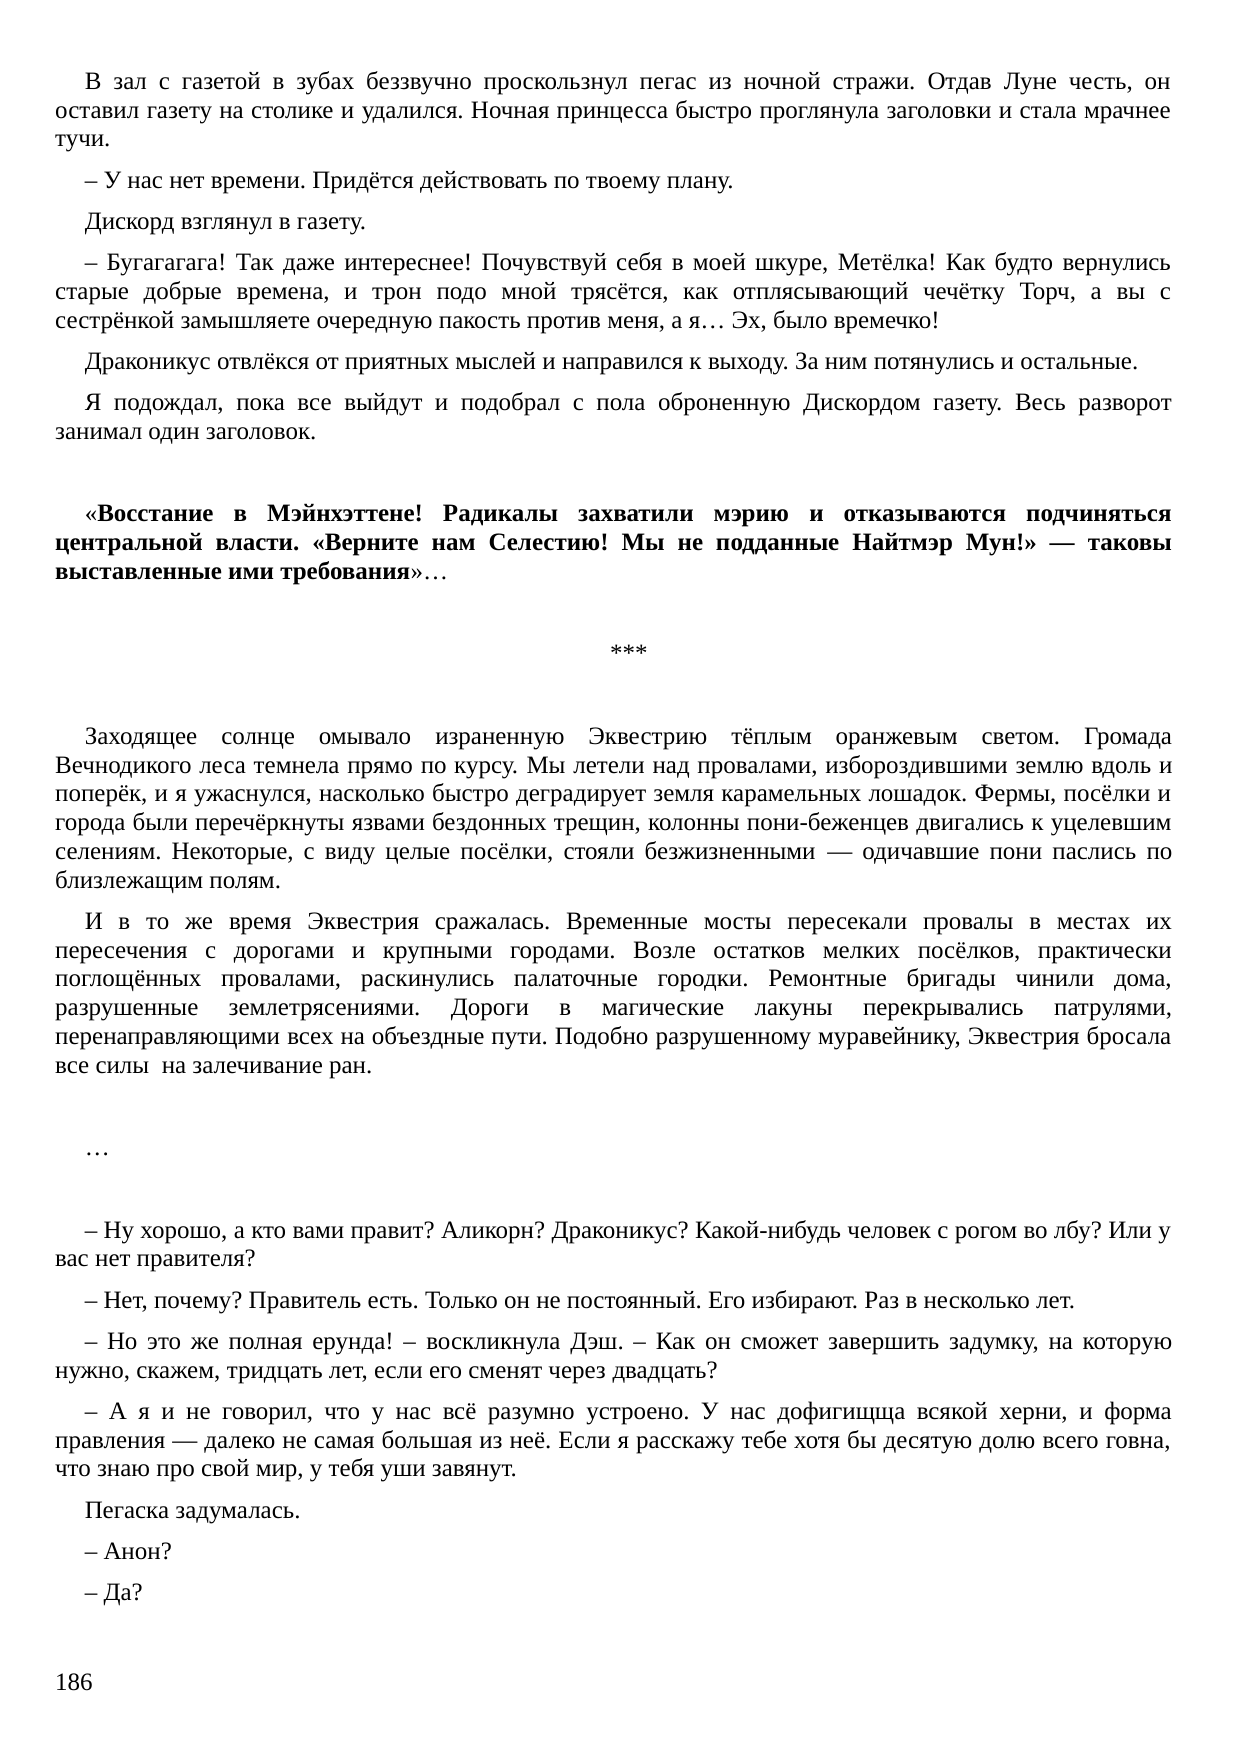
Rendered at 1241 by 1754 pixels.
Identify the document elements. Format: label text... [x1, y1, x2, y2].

text И в то же время Эквестрия сражалась. Временные мосты пересекали провалы в местах их пересечения с дорогами и крупными городами. Возле остатков мелких посёлков, практически поглощённых провалами, раскинулись палаточные городки. Ремонтные бригады чинили дома, разрушенные землетрясениями. Дороги в магические лакуны перекрывались патрулями, перенаправляющими всех на объездные пути. Подобно разрушенному муравейнику, Эквестрия бросала все силы на залечивание ран. [55, 906, 1173, 1078]
text Драконикус отвлёкся от приятных мыслей и направился к выходу. За ним потянулись и остальные. [55, 346, 1173, 375]
text «Восстание в Мэйнхэттене! Радикалы захватили мэрию и отказываются подчиняться центральной власти. «Верните нам Селестию! Мы не подданные Найтмэр Мун!» — таковы выставленные ими требования»… [55, 498, 1173, 585]
text – У нас нет времени. Придётся действовать по твоему плану. [55, 165, 1173, 193]
text – А я и не говорил, что у нас всё разумно устроено. У нас дофигищща всякой херни, и форма правления — далеко не самая большая из неё. Если я расскажу тебе хотя бы десятую долю всего говна, что знаю про свой мир, у тебя уши завянут. [55, 1396, 1173, 1482]
text – Да? [55, 1577, 1173, 1606]
text Дискорд взглянул в газету. [55, 206, 1173, 235]
text Заходящее солнце омывало израненную Эквестрию тёплым оранжевым светом. Громада Вечнодикого леса темнела прямо по курсу. Мы летели над провалами, избороздившими землю вдоль и поперёк, и я ужаснулся, насколько быстро деградирует земля карамельных лошадок. Фермы, посёлки и города были перечёркнуты язвами бездонных трещин, колонны пони-беженцев двигались к уцелевшим селениям. Некоторые, с виду целые посёлки, стояли безжизненными — одичавшие пони паслись по близлежащим полям. [55, 721, 1173, 893]
text – Анон? [55, 1536, 1173, 1565]
text В зал с газетой в зубах беззвучно проскользнул пегас из ночной стражи. Отдав Луне честь, он оставил газету на столике и удалился. Ночная принцесса быстро проглянула заголовки и стала мрачнее тучи. [55, 66, 1173, 152]
text – Нет, почему? Правитель есть. Только он не постоянный. Его избирают. Раз в несколько лет. [55, 1285, 1173, 1313]
text – Но это же полная ерунда! – воскликнула Дэш. – Как он сможет завершить задумку, на которую нужно, скажем, тридцать лет, если его сменят через двадцать? [55, 1326, 1173, 1383]
text *** [55, 638, 1173, 667]
text Пегаска задумалась. [55, 1495, 1173, 1523]
text Я подождал, пока все выйдут и подобрал с пола оброненную Дискордом газету. Весь разворот занимал один заголовок. [55, 387, 1173, 445]
text – Бугагагага! Так даже интереснее! Почувствуй себя в моей шкуре, Метёлка! Как будто вернулись старые добрые времена, и трон подо мной трясётся, как отплясывающий чечётку Торч, а вы с сестрёнкой замышляете очередную пакость против меня, а я… Эх, было времечко! [55, 247, 1173, 333]
text – Ну хорошо, а кто вами правит? Аликорн? Драконикус? Какой-нибудь человек с рогом во лбу? Или у вас нет правителя? [55, 1215, 1173, 1272]
text … [55, 1132, 1173, 1161]
